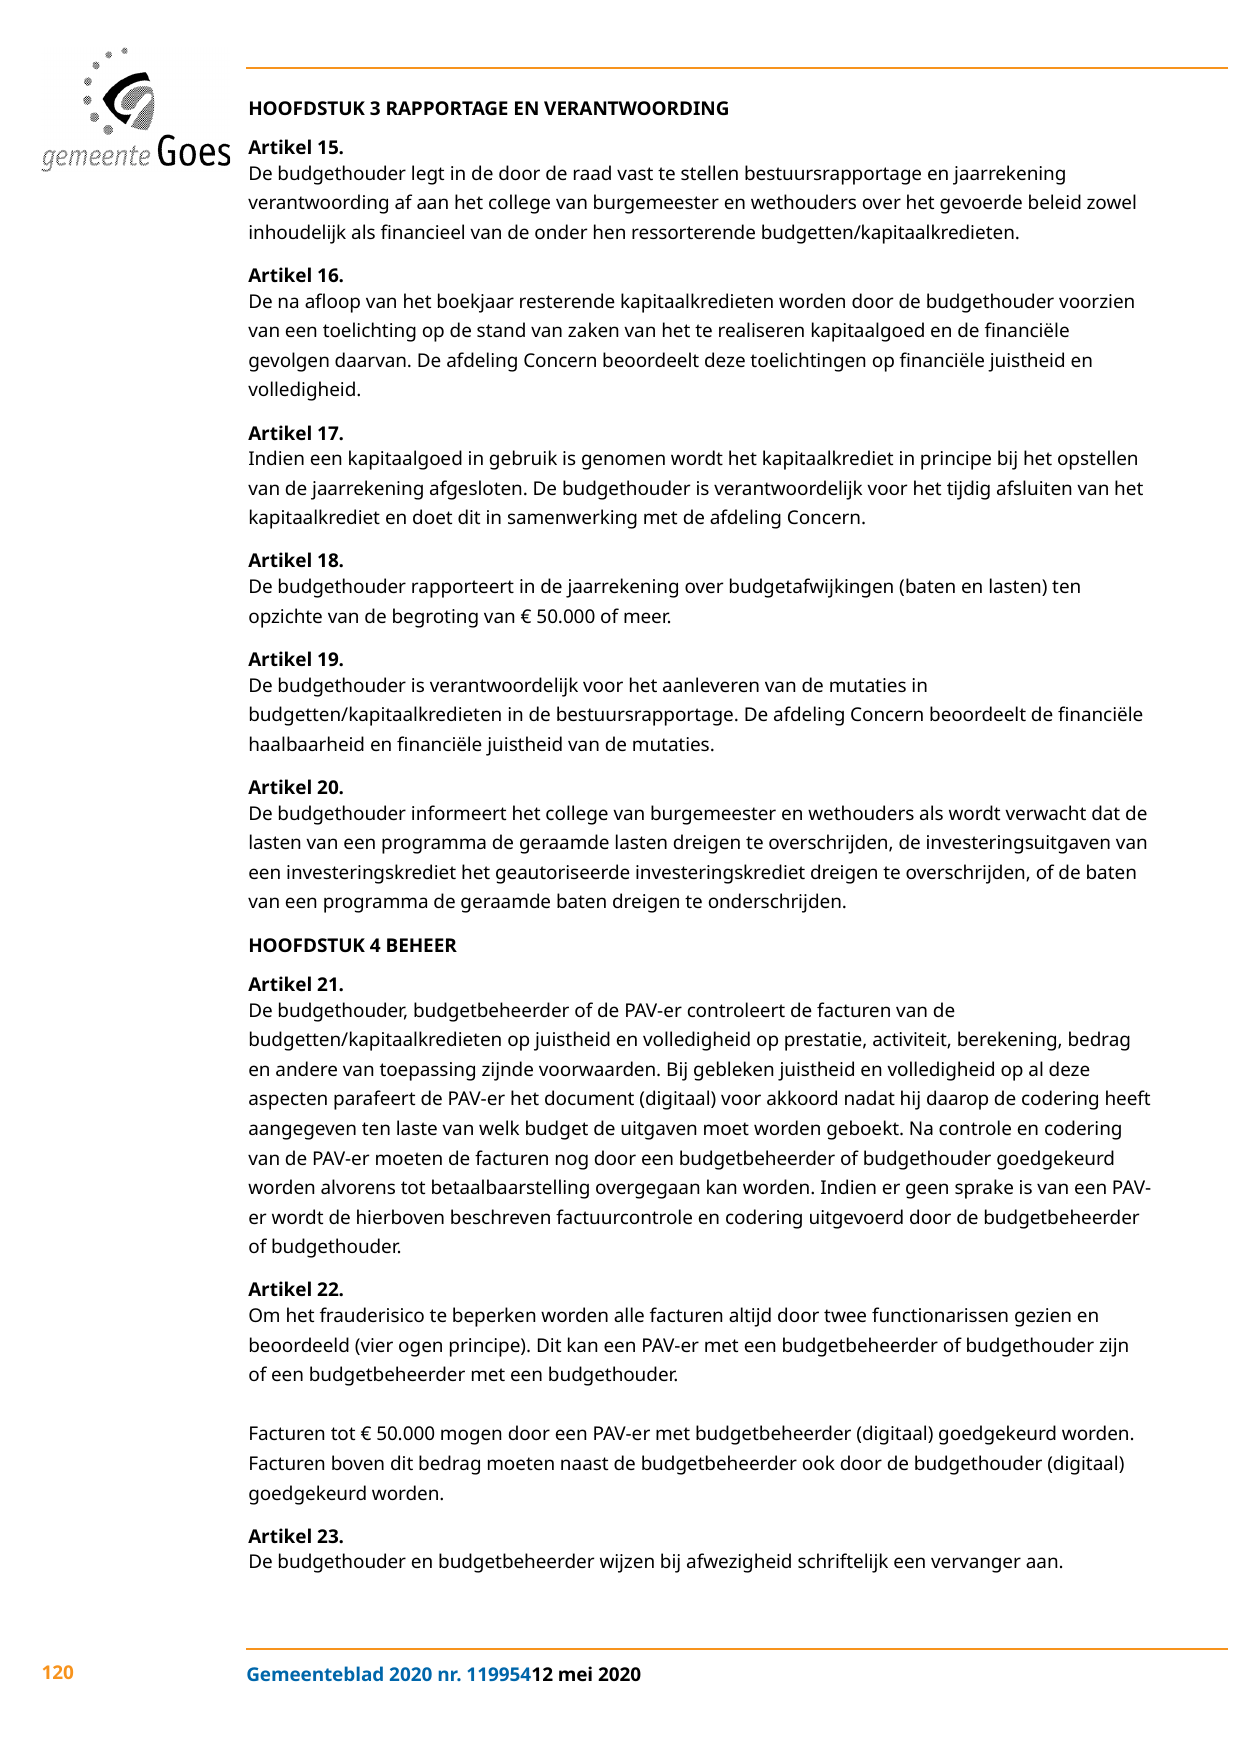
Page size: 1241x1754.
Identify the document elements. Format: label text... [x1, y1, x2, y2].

text Artikel 17. [248, 420, 1152, 445]
text Artikel 20. [248, 774, 1152, 800]
text Artikel 16. [248, 262, 1152, 288]
text De na afloop van het boekjaar resterende kapitaalkredieten worden door de budgethouder voorzien van een toelichting op de stand van zaken van het te realiseren kapitaalgoed en de financiële gevolgen daarvan. De afdeling Concern beoordeelt deze toelichtingen op financiële juistheid en volledigheid. [248, 288, 1152, 402]
text Artikel 21. [248, 971, 1152, 997]
text Artikel 15. [248, 134, 1152, 160]
text De budgethouder is verantwoordelijk voor het aanleveren van de mutaties in budgetten/kapitaalkredieten in de bestuursrapportage. De afdeling Concern beoordeelt de financiële haalbaarheid en financiële juistheid van de mutaties. [248, 672, 1152, 757]
text Artikel 22. [248, 1277, 1152, 1302]
text Facturen boven dit bedrag moeten naast de budgetbeheerder ook door de budgethouder (digitaal) goedgekeurd worden. [248, 1450, 1152, 1506]
text De budgethouder rapporteert in de jaarrekening over budgetafwijkingen (baten en lasten) ten opzichte van de begroting van € 50.000 of meer. [248, 573, 1152, 629]
text Indien een kapitaalgoed in gebruik is genomen wordt het kapitaalkrediet in principe bij het opstellen van de jaarrekening afgesloten. De budgethouder is verantwoordelijk voor het tijdig afsluiten van het kapitaalkrediet en doet dit in samenwerking met de afdeling Concern. [248, 445, 1152, 530]
text Artikel 18. [248, 548, 1152, 573]
text HOOFDSTUK 3 RAPPORTAGE EN VERANTWOORDING [248, 95, 1152, 121]
text De budgethouder en budgetbeheerder wijzen bij afwezigheid schriftelijk een vervanger aan. [248, 1549, 1152, 1574]
text HOOFDSTUK 4 BEHEER [248, 932, 1152, 957]
text Facturen tot € 50.000 mogen door een PAV-er met budgetbeheerder (digitaal) goedgekeurd worden. [248, 1421, 1152, 1446]
text De budgethouder, budgetbeheerder of de PAV-er controleert de facturen van de budgetten/kapitaalkredieten op juistheid en volledigheid op prestatie, activiteit, berekening, bedrag en andere van toepassing zijnde voorwaarden. Bij gebleken juistheid en volledigheid op al deze aspecten parafeert de PAV-er het document (digitaal) voor akkoord nadat hij daarop de codering heeft aangegeven ten laste van welk budget de uitgaven moet worden geboekt. Na controle en codering van de PAV-er moeten de facturen nog door een budgetbeheerder of budgethouder goedgekeurd worden alvorens tot betaalbaarstelling overgegaan kan worden. Indien er geen sprake is van een PAV-er wordt de hierboven beschreven factuurcontrole en codering uitgevoerd door de budgetbeheerder of budgethouder. [248, 997, 1152, 1259]
text Artikel 23. [248, 1523, 1152, 1549]
text De budgethouder informeert het college van burgemeester en wethouders als wordt verwacht dat de lasten van een programma de geraamde lasten dreigen te overschrijden, de investeringsuitgaven van een investeringskrediet het geautoriseerde investeringskrediet dreigen te overschrijden, of de baten van een programma de geraamde baten dreigen te onderschrijden. [248, 800, 1152, 914]
text Om het frauderisico te beperken worden alle facturen altijd door twee functionarissen gezien en beoordeeld (vier ogen principe). Dit kan een PAV-er met een budgetbeheerder of budgethouder zijn of een budgetbeheerder met een budgethouder. [248, 1302, 1152, 1387]
text Artikel 19. [248, 646, 1152, 672]
text De budgethouder legt in de door de raad vast te stellen bestuursrapportage en jaarrekening verantwoording af aan het college van burgemeester en wethouders over het gevoerde beleid zowel inhoudelijk als financieel van de onder hen ressorterende budgetten/kapitaalkredieten. [248, 160, 1152, 245]
picture [41, 47, 231, 172]
